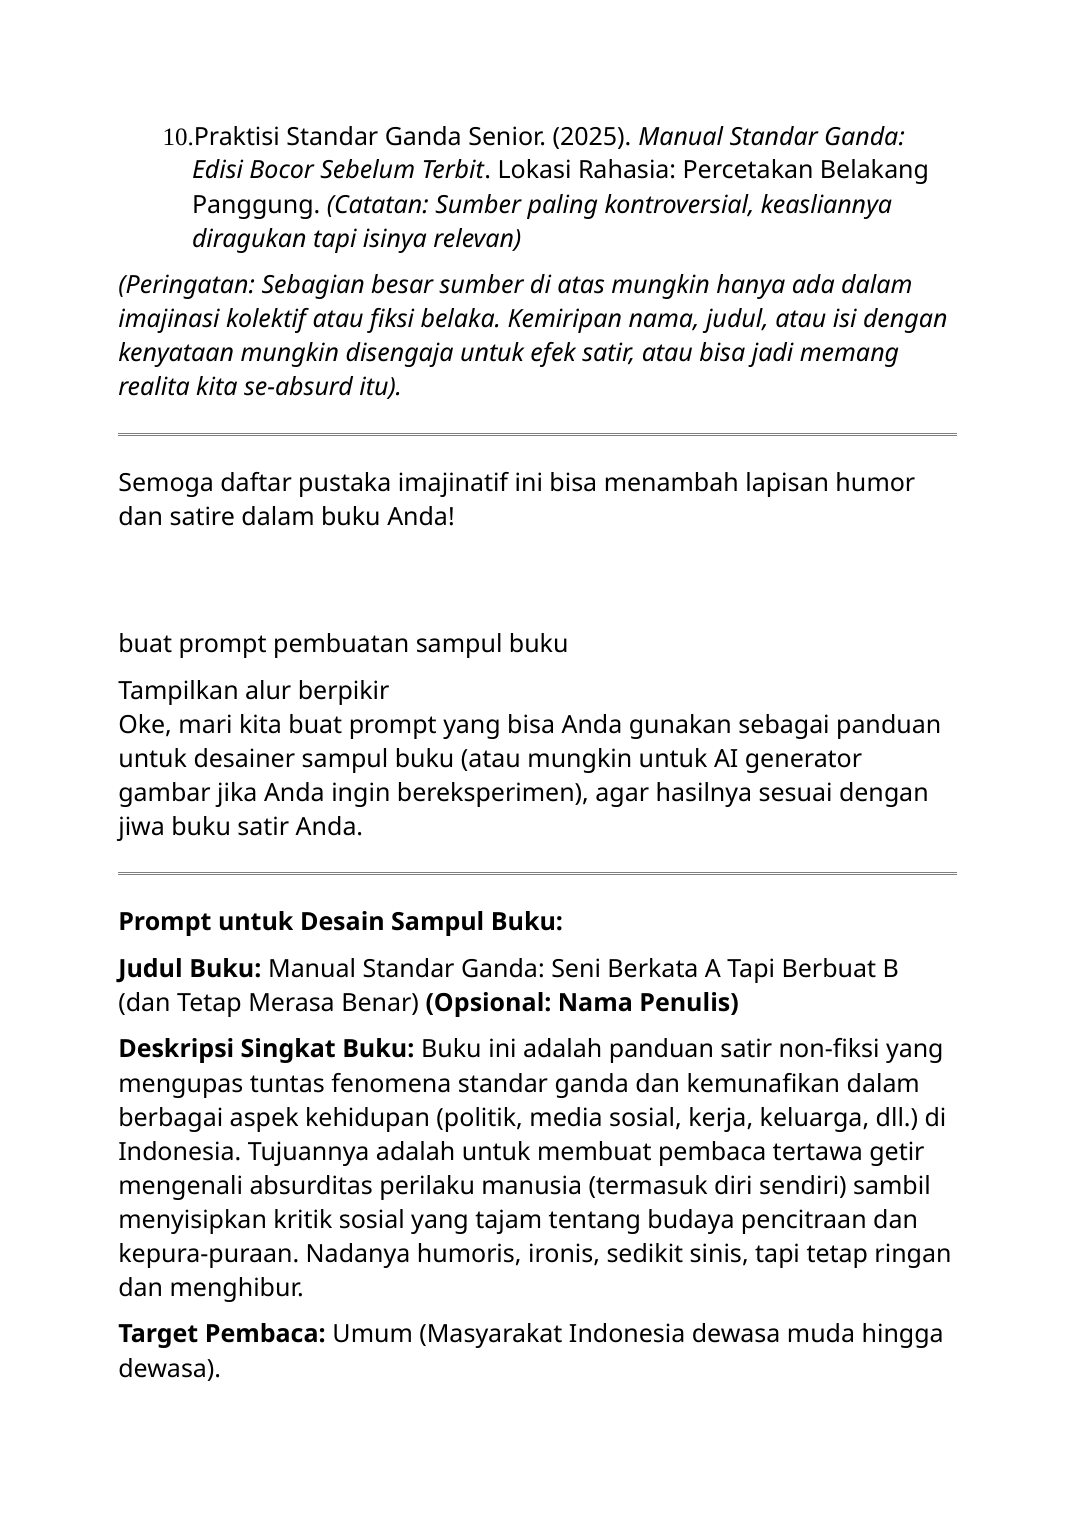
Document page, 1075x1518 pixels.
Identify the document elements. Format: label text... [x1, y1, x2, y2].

text (Peringatan: Sebagian besar sumber di atas mungkin hanya ada dalam imajinasi kolektif atau fiksi belaka. Kemiripan nama, judul, atau isi dengan kenyataan mungkin disengaja untuk efek satir, atau bisa jadi memang realita kita se-absurd itu). [118, 267, 957, 403]
text Semoga daftar pustaka imajinatif ini bisa menambah lapisan humor dan satire dalam buku Anda! [118, 464, 957, 533]
list Praktisi Standar Ganda Senior. (2025). Manual Standar Ganda: Edisi Bocor Sebelum Terbit. Lokasi Rahasia: Percetakan Belakang Panggung. (Catatan: Sumber paling kontroversial, keasliannya diragukan tapi isinya relevan) [162, 118, 957, 254]
text Oke, mari kita buat prompt yang bisa Anda gunakan sebagai panduan untuk desainer sampul buku (atau mungkin untuk AI generator gambar jika Anda ingin bereksperimen), agar hasilnya sesuai dengan jiwa buku satir Anda. [118, 706, 957, 843]
text Deskripsi Singkat Buku: Buku ini adalah panduan satir non-fiksi yang mengupas tuntas fenomena standar ganda dan kemunafikan dalam berbagai aspek kehidupan (politik, media sosial, kerja, keluarga, dll.) di Indonesia. Tujuannya adalah untuk membuat pembaca tertawa getir mengenali absurditas perilaku manusia (termasuk diri sendiri) sambil menyisipkan kritik sosial yang tajam tentang budaya pencitraan dan kepura-puraan. Nadanya humoris, ironis, sedikit sinis, tapi tetap ringan dan menghibur. [118, 1031, 957, 1304]
text Tampilkan alur berpikir [118, 672, 957, 706]
text Target Pembaca: Umum (Masyarakat Indonesia dewasa muda hingga dewasa). [118, 1316, 957, 1384]
text Judul Buku: Manual Standar Ganda: Seni Berkata A Tapi Berbuat B (dan Tetap Merasa Benar) (Opsional: Nama Penulis) [118, 951, 957, 1019]
text Prompt untuk Desain Sampul Buku: [118, 904, 957, 938]
text buat prompt pembuatan sampul buku [118, 626, 957, 660]
